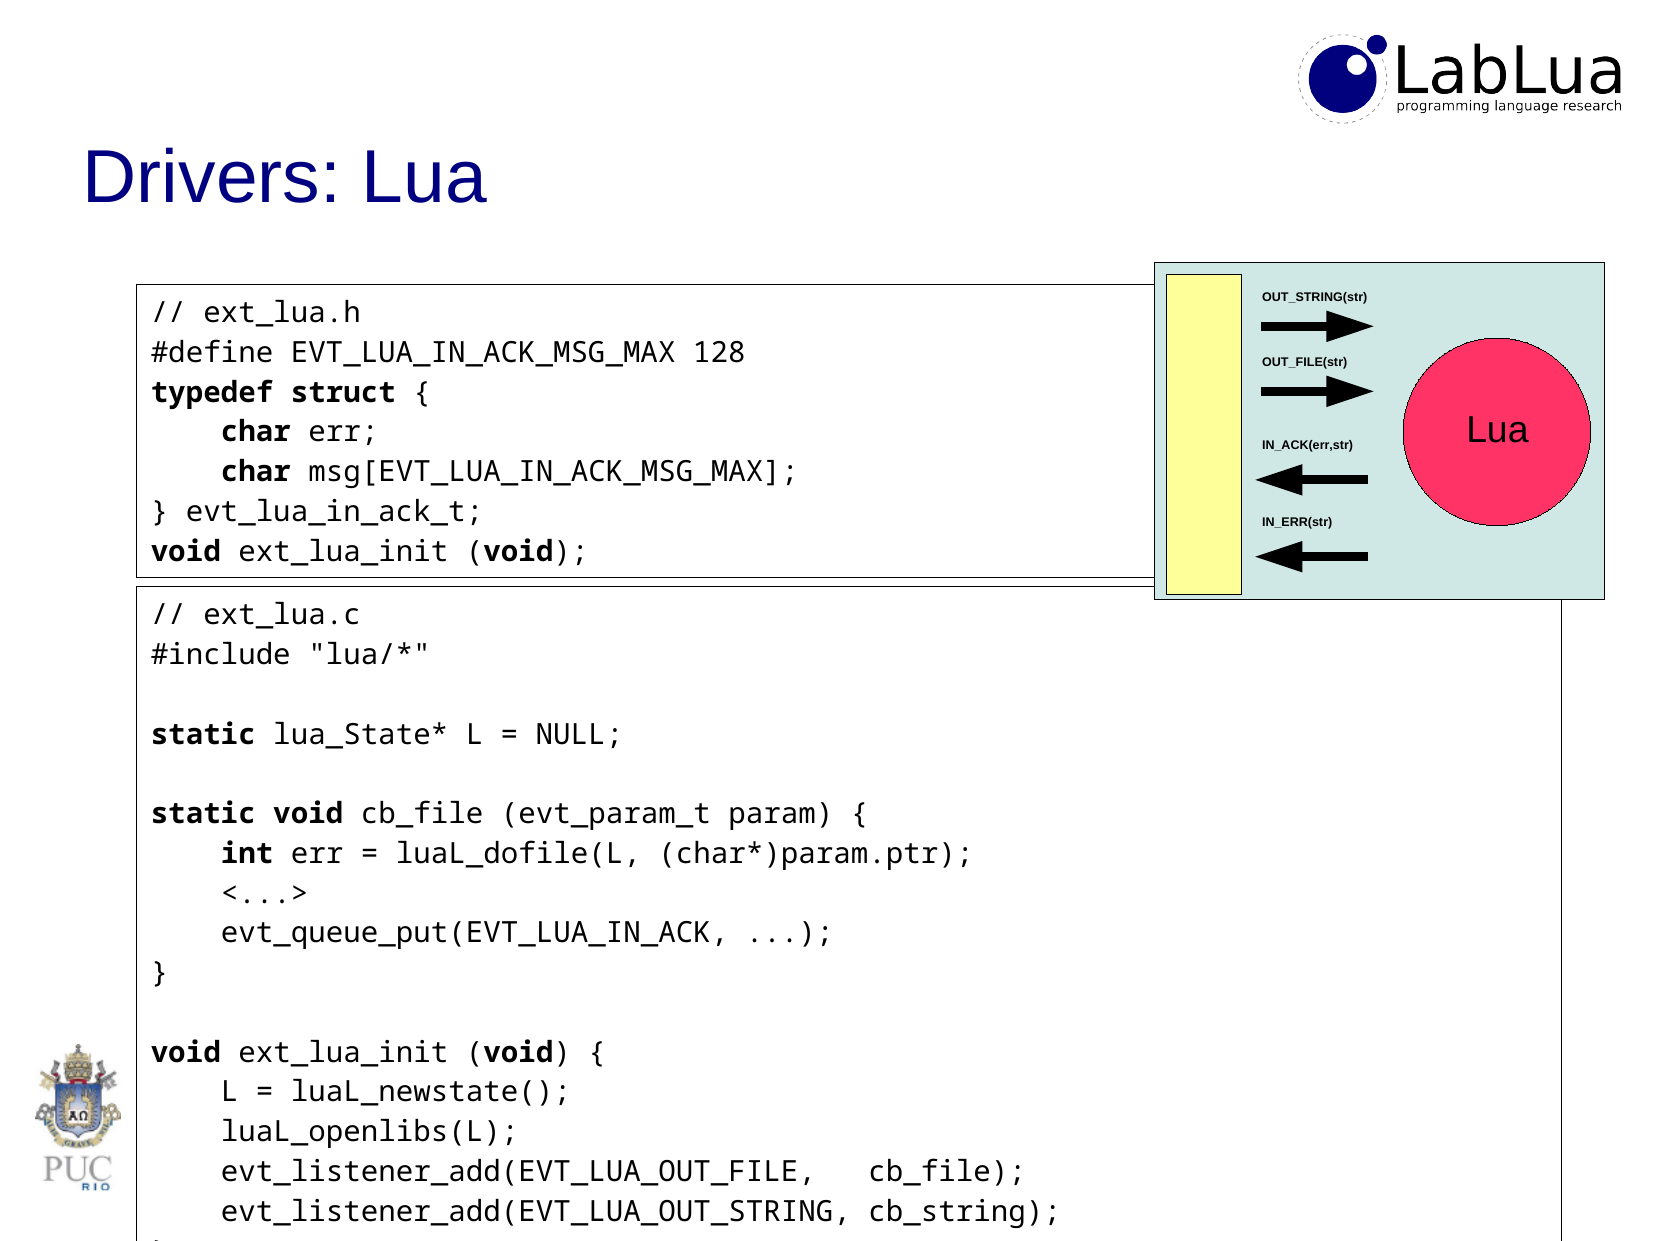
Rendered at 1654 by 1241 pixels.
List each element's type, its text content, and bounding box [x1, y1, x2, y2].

text_box // ext_lua.h #define EVT_LUA_IN_ACK_MSG_MAX 128 typedef struct { char err; char msg[EVT_LUA_IN_ACK_MSG_MAX]; } evt_lua_in_ack_t; void ext_lua_init (void); [136, 284, 1154, 542]
title Drivers: Lua [82, 73, 1381, 281]
picture [1290, 25, 1621, 127]
text_box // ext_lua.c #include "lua/*" static lua_State* L = NULL; static void cb_file (evt_param_t param) { int err = luaL_dofile(L, (char*)param.ptr); <...> evt_queue_put(EVT_LUA_IN_ACK, ...); } void ext_lua_init (void) { L = luaL_newstate(); luaL_openlibs(L); evt_listener_add(EVT_LUA_OUT_FILE, cb_file); evt_listener_add(EVT_LUA_OUT_STRING, cb_string); } [136, 586, 1562, 1184]
text_box Lua [1451, 401, 1544, 459]
picture [35, 1044, 121, 1216]
text_box OUT_FILE(str) [1247, 347, 1398, 377]
text_box IN_ERR(str) [1247, 507, 1398, 537]
text_box OUT_STRING(str) [1247, 282, 1398, 312]
text_box IN_ACK(err,str) [1247, 430, 1398, 460]
text_box [1154, 262, 1605, 600]
